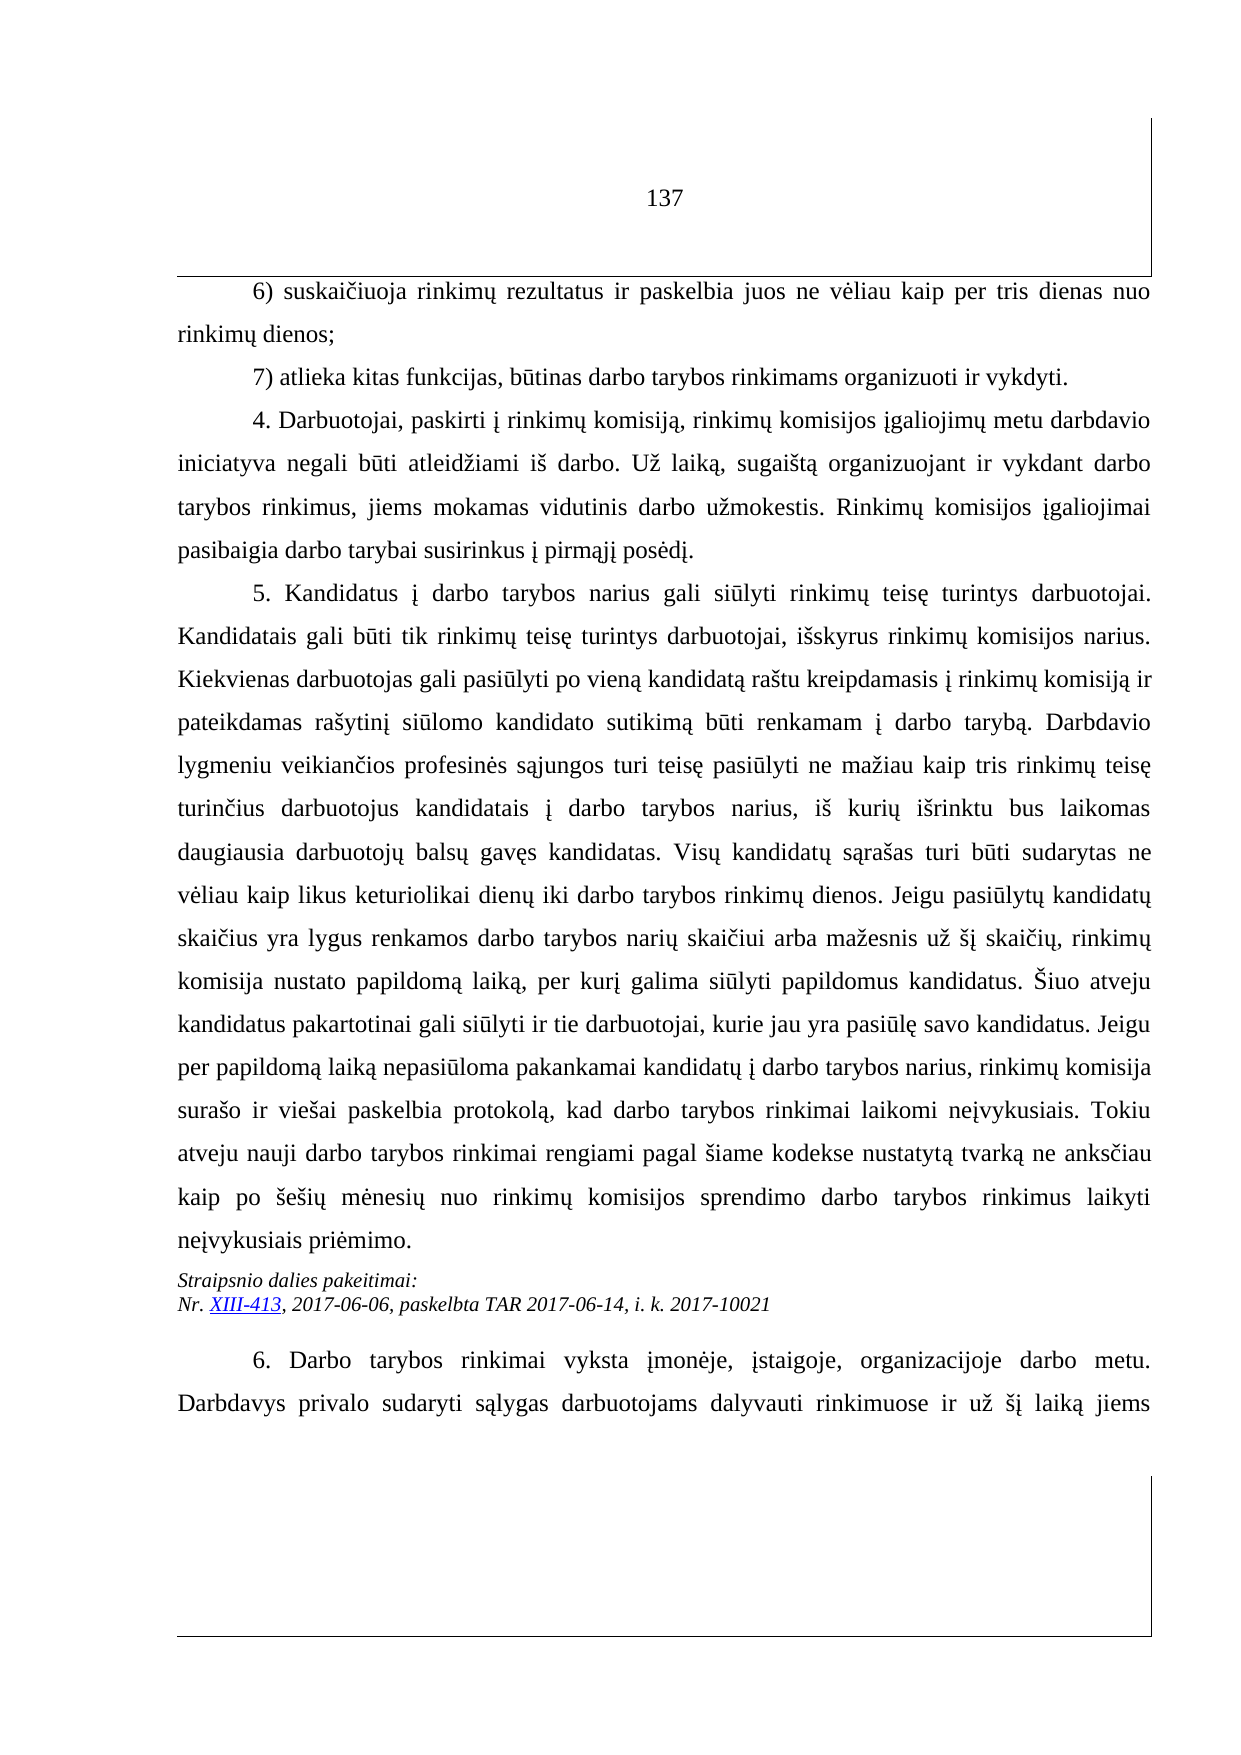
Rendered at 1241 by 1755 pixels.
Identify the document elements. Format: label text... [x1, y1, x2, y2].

text 6) suskaičiuoja rinkimų rezultatus ir paskelbia juos ne vėliau kaip per tris dienas nuo rinkimų dienos; [177, 276, 1152, 348]
text 6. Darbo tarybos rinkimai vyksta įmonėje, įstaigoje, organizacijoje darbo metu. Darbdavys privalo sudaryti sąlygas darbuotojams dalyvauti rinkimuose ir už šį laiką jiems [177, 1345, 1152, 1417]
text Nr. XIII-413, 2017-06-06, paskelbta TAR 2017-06-14, i. k. 2017-10021 [177, 1292, 1152, 1316]
text Straipsnio dalies pakeitimai: [177, 1268, 1152, 1292]
text 7) atlieka kitas funkcijas, būtinas darbo tarybos rinkimams organizuoti ir vykdyti. [177, 362, 1152, 391]
text 5. Kandidatus į darbo tarybos narius gali siūlyti rinkimų teisę turintys darbuotojai. Kandidatais gali būti tik rinkimų teisę turintys darbuotojai, išskyrus rinkimų komisijos narius. Kiekvienas darbuotojas gali pasiūlyti po vieną kandidatą raštu kreipdamasis į rinkimų komisiją ir pateikdamas rašytinį siūlomo kandidato sutikimą būti renkamam į darbo tarybą. Darbdavio lygmeniu veikiančios profesinės sąjungos turi teisę pasiūlyti ne mažiau kaip tris rinkimų teisę turinčius darbuotojus kandidatais į darbo tarybos narius, iš kurių išrinktu bus laikomas daugiausia darbuotojų balsų gavęs kandidatas. Visų kandidatų sąrašas turi būti sudarytas ne vėliau kaip likus keturiolikai dienų iki darbo tarybos rinkimų dienos. Jeigu pasiūlytų kandidatų skaičius yra lygus renkamos darbo tarybos narių skaičiui arba mažesnis už šį skaičių, rinkimų komisija nustato papildomą laiką, per kurį galima siūlyti papildomus kandidatus. Šiuo atveju kandidatus pakartotinai gali siūlyti ir tie darbuotojai, kurie jau yra pasiūlę savo kandidatus. Jeigu per papildomą laiką nepasiūloma pakankamai kandidatų į darbo tarybos narius, rinkimų komisija surašo ir viešai paskelbia protokolą, kad darbo tarybos rinkimai laikomi neįvykusiais. Tokiu atveju nauji darbo tarybos rinkimai rengiami pagal šiame kodekse nustatytą tvarką ne anksčiau kaip po šešių mėnesių nuo rinkimų komisijos sprendimo darbo tarybos rinkimus laikyti neįvykusiais priėmimo. [177, 578, 1152, 1253]
text 4. Darbuotojai, paskirti į rinkimų komisiją, rinkimų komisijos įgaliojimų metu darbdavio iniciatyva negali būti atleidžiami iš darbo. Už laiką, sugaištą organizuojant ir vykdant darbo tarybos rinkimus, jiems mokamas vidutinis darbo užmokestis. Rinkimų komisijos įgaliojimai pasibaigia darbo tarybai susirinkus į pirmąjį posėdį. [177, 405, 1152, 563]
